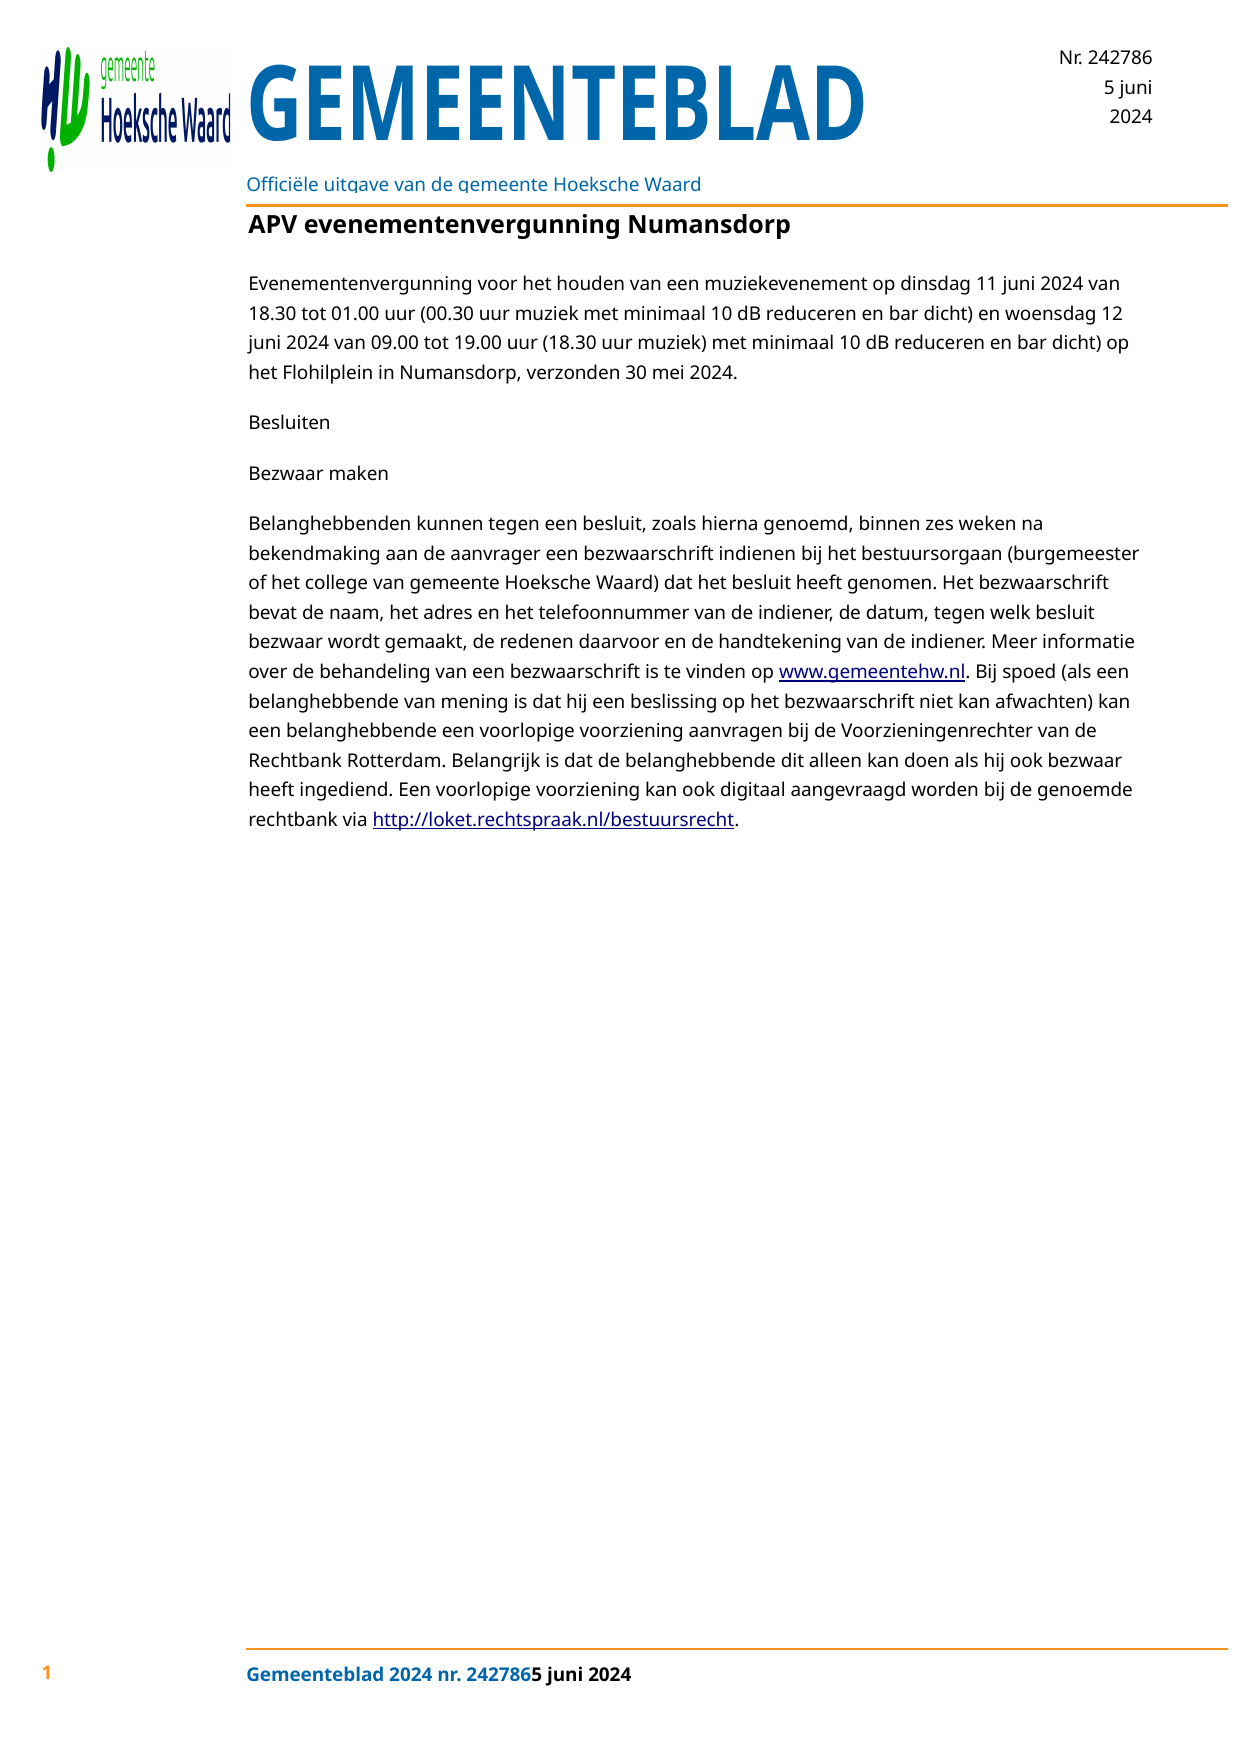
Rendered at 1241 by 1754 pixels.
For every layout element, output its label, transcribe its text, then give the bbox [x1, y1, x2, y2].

text Bezwaar maken [248, 460, 1152, 486]
picture [41, 47, 231, 172]
text Belanghebbenden kunnen tegen een besluit, zoals hierna genoemd, binnen zes weken na bekendmaking aan de aanvrager een bezwaarschrift indienen bij het bestuursorgaan (burgemeester of het college van gemeente Hoeksche Waard) dat het besluit heeft genomen. Het bezwaarschrift bevat de naam, het adres en het telefoonnummer van de indiener, de datum, tegen welk besluit bezwaar wordt gemaakt, de redenen daarvoor en de handtekening van de indiener. Meer informatie over de behandeling van een bezwaarschrift is te vinden op www.gemeentehw.nl. Bij spoed (als een belanghebbende van mening is dat hij een beslissing op het bezwaarschrift niet kan afwachten) kan een belanghebbende een voorlopige voorziening aanvragen bij de Voorzieningenrechter van de Rechtbank Rotterdam. Belangrijk is dat de belanghebbende dit alleen kan doen als hij ook bezwaar heeft ingediend. Een voorlopige voorziening kan ook digitaal aangevraagd worden bij de genoemde rechtbank via http://loket.rechtspraak.nl/bestuursrecht. [248, 510, 1152, 832]
text APV evenementenvergunning Numansdorp [248, 207, 1152, 241]
text Evenementenvergunning voor het houden van een muziekevenement op dinsdag 11 juni 2024 van 18.30 tot 01.00 uur (00.30 uur muziek met minimaal 10 dB reduceren en bar dicht) en woensdag 12 juni 2024 van 09.00 tot 19.00 uur (18.30 uur muziek) met minimaal 10 dB reduceren en bar dicht) op het Flohilplein in Numansdorp, verzonden 30 mei 2024. [248, 270, 1152, 385]
text Besluiten [248, 409, 1152, 435]
